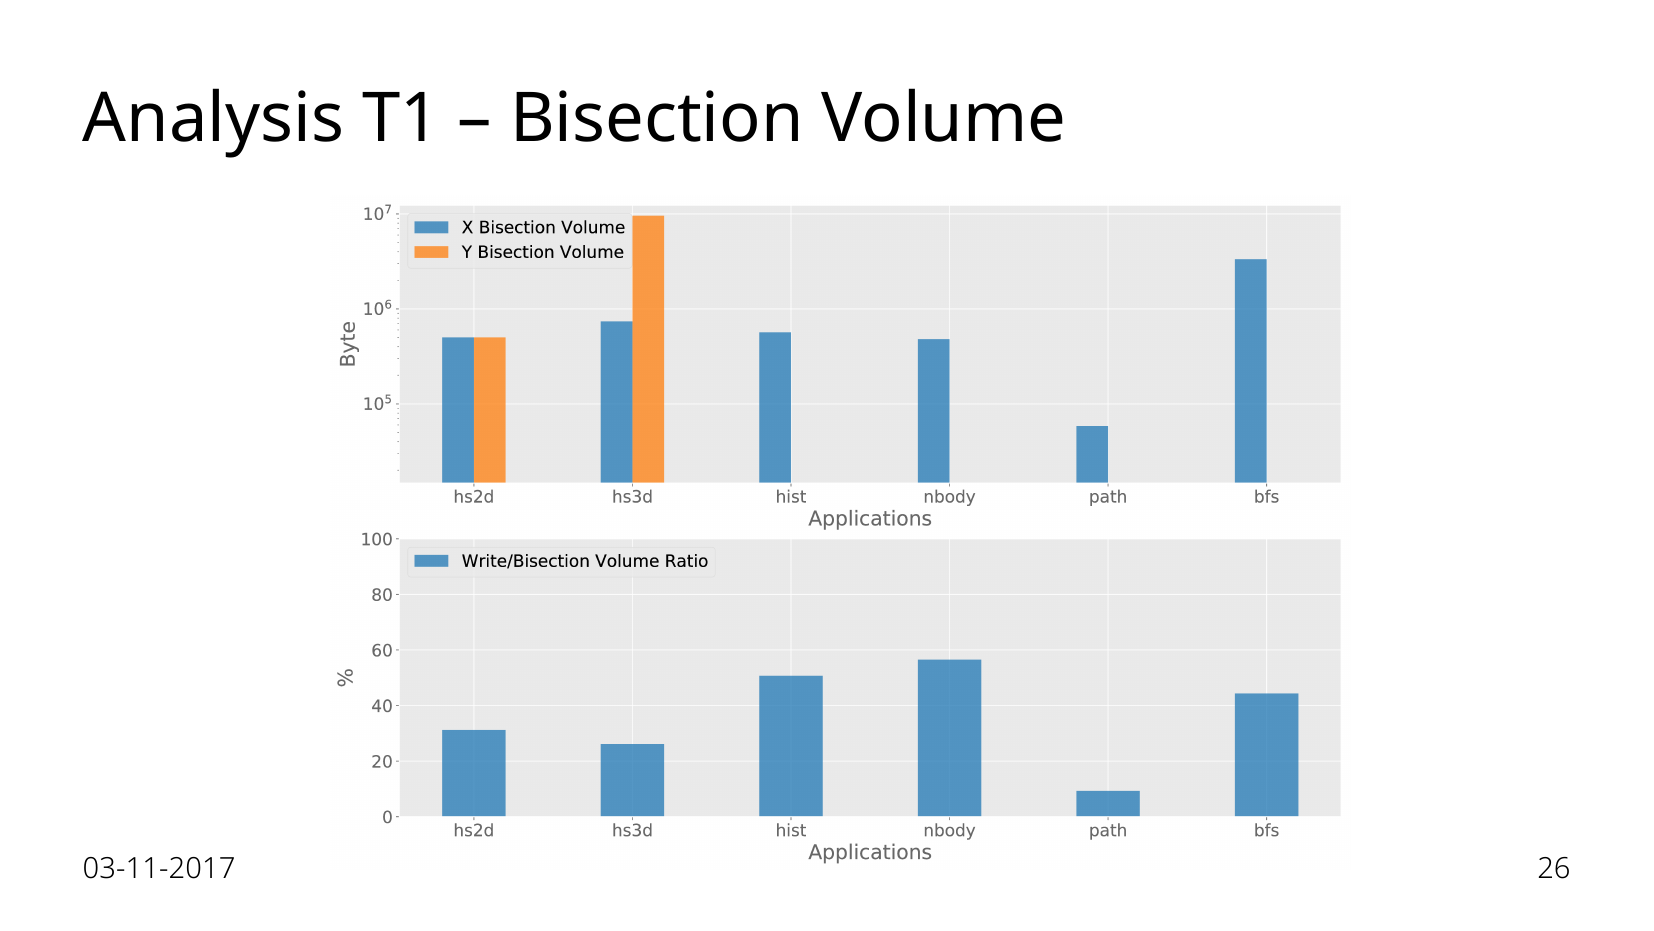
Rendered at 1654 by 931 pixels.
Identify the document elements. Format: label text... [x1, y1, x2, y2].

title Analysis T1 – Bisection Volume [82, 37, 1571, 193]
picture [330, 195, 1351, 871]
